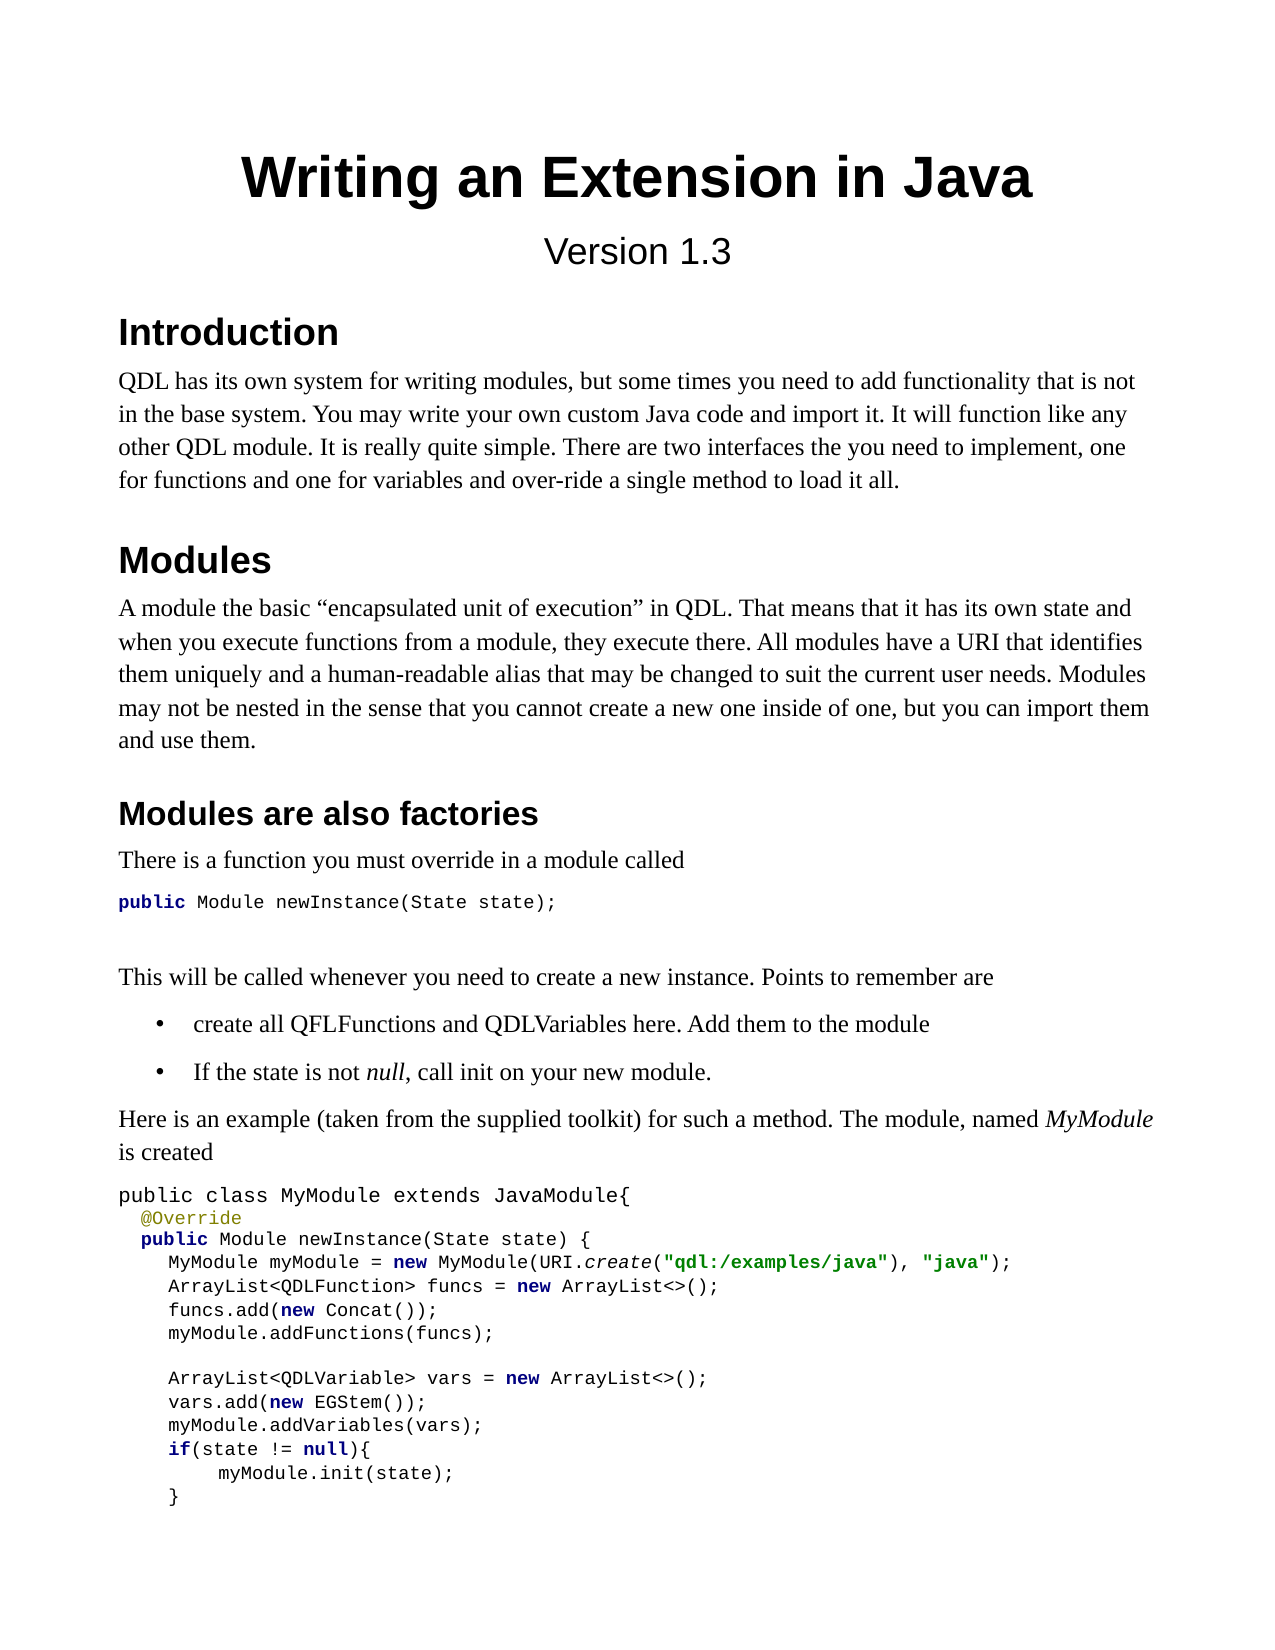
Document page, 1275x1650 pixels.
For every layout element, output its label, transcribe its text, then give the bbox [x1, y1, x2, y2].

text } [118, 1485, 1157, 1509]
list create all QFLFunctions and QDLVariables here. Add them to the module [156, 1009, 1157, 1038]
subtitle Version 1.3 [118, 229, 1157, 272]
text public class MyModule extends JavaModule{ [118, 1185, 1157, 1209]
text myModule.addVariables(vars); [118, 1414, 1157, 1438]
text There is a function you must override in a module called [118, 845, 1157, 874]
text A module the basic “encapsulated unit of execution” in QDL. That means that it has its own state and when you execute functions from a module, they execute there. All modules have a URI that identifies them uniquely and a human-readable alias that may be changed to suit the current user needs. Modules may not be nested in the sense that you cannot create a new one inside of one, but you can import them and use them. [118, 593, 1157, 754]
text QDL has its own system for writing modules, but some times you need to add functionality that is not in the base system. You may write your own custom Java code and import it. It will function like any other QDL module. It is really quite simple. There are two interfaces the you need to implement, one for functions and one for variables and over-ride a single method to load it all. [118, 366, 1157, 493]
subtitle Introduction [118, 309, 1157, 353]
text myModule.addFunctions(funcs); [118, 1322, 1157, 1346]
text ArrayList<QDLFunction> funcs = new ArrayList<>(); [118, 1275, 1157, 1298]
text ArrayList<QDLVariable> vars = new ArrayList<>(); [118, 1367, 1157, 1391]
subtitle Modules [118, 537, 1157, 581]
subtitle Modules are also factories [118, 794, 1157, 833]
text vars.add(new EGStem()); [118, 1391, 1157, 1414]
text public Module newInstance(State state) { [118, 1230, 1157, 1251]
text @Override [118, 1209, 1157, 1230]
text myModule.init(state); [118, 1462, 1157, 1485]
text public Module newInstance(State state); [118, 893, 1157, 914]
text This will be called whenever you need to create a new instance. Points to remember are [118, 962, 1157, 990]
list If the state is not null, call init on your new module. [156, 1057, 1157, 1086]
text funcs.add(new Concat()); [118, 1298, 1157, 1322]
text MyModule myModule = new MyModule(URI.create("qdl:/examples/java"), "java"); [118, 1251, 1157, 1275]
title Writing an Extension in Java [118, 143, 1157, 210]
text if(state != null){ [118, 1438, 1157, 1462]
text Here is an example (taken from the supplied toolkit) for such a method. The module, named MyModule is created [118, 1104, 1157, 1166]
